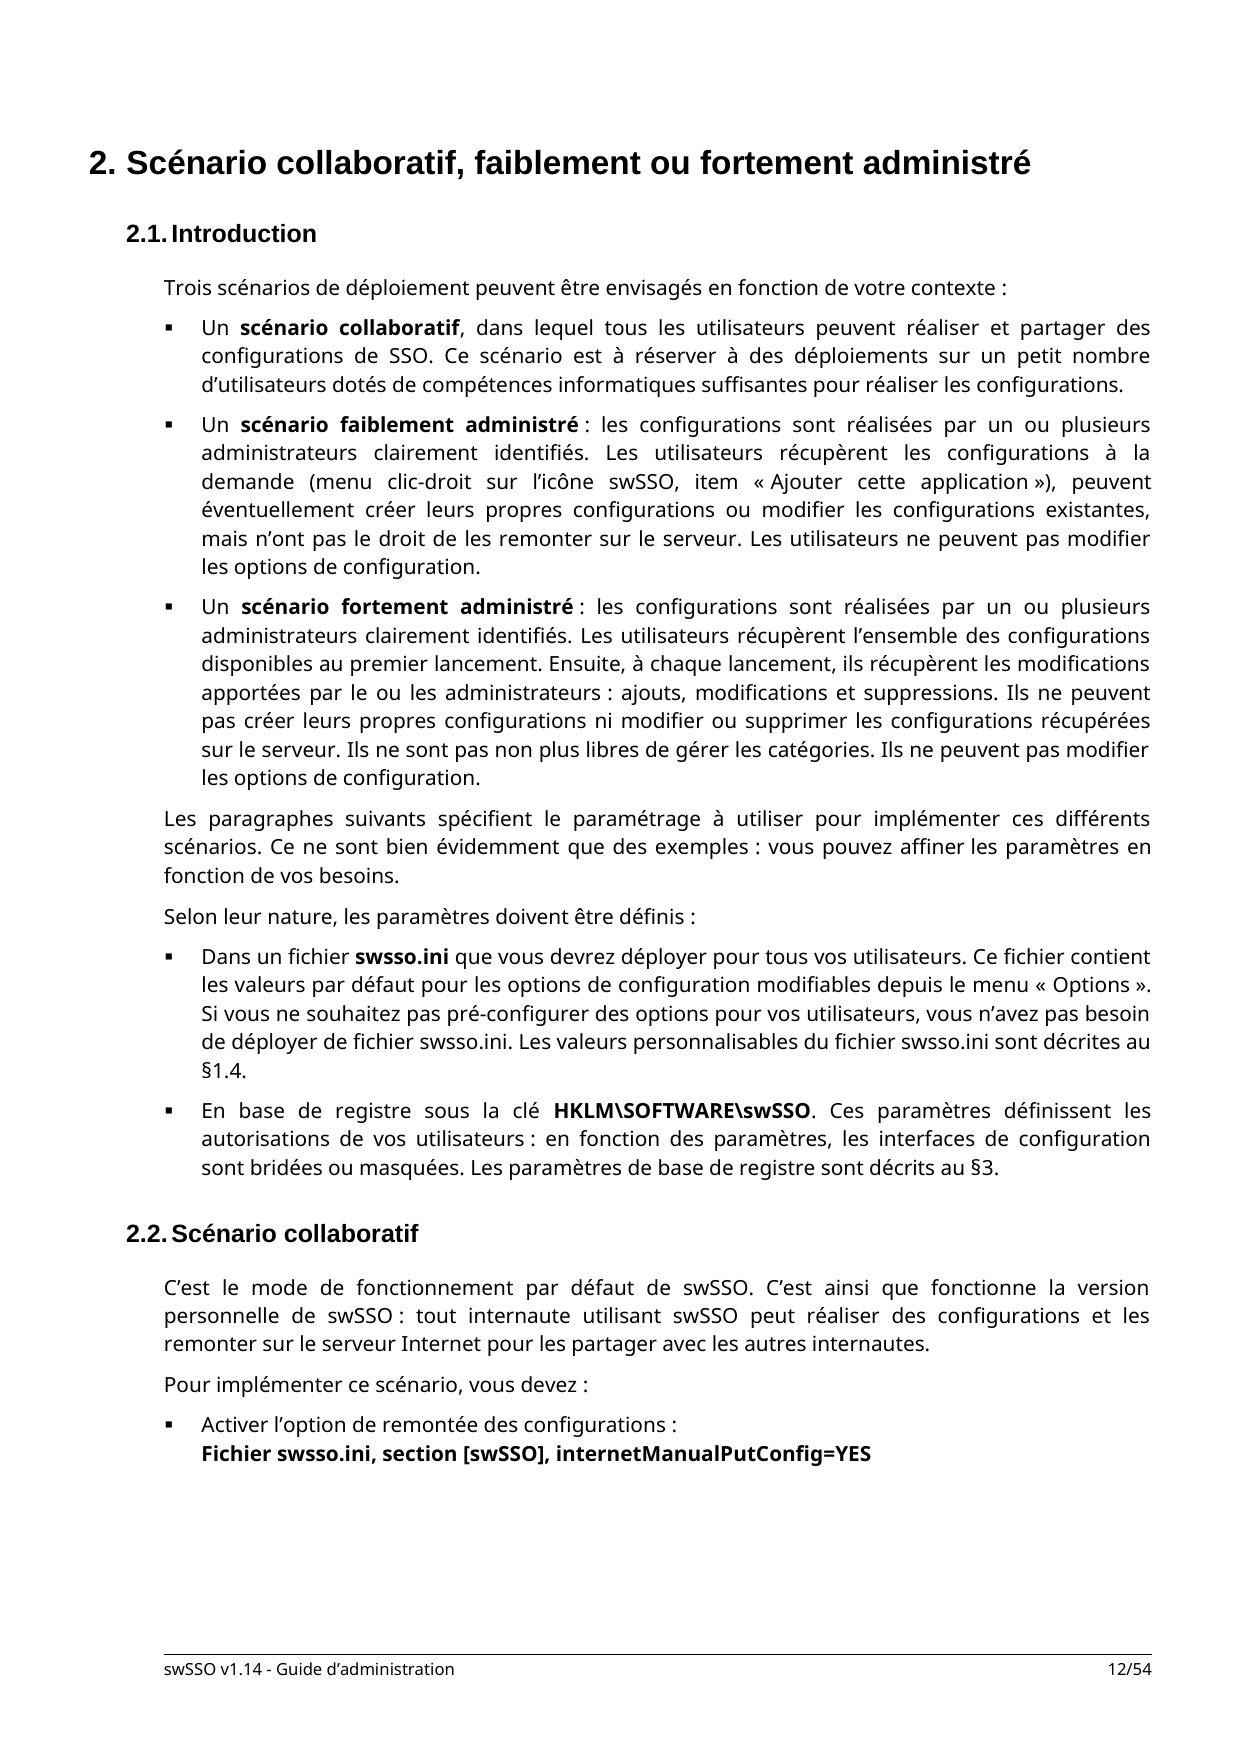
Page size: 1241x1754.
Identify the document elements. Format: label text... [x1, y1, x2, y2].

subtitle Scénario collaboratif [126, 1219, 1152, 1248]
text Pour implémenter ce scénario, vous devez : [164, 1370, 1152, 1399]
list Activer l’option de remontée des configurations : [164, 1411, 1152, 1439]
text C’est le mode de fonctionnement par défaut de swSSO. C’est ainsi que fonctionne la version personnelle de swSSO : tout internaute utilisant swSSO peut réaliser des configurations et les remonter sur le serveur Internet pour les partager avec les autres internautes. [164, 1273, 1152, 1358]
list En base de registre sous la clé HKLM\SOFTWARE\swSSO. Ces paramètres définissent les autorisations de vos utilisateurs : en fonction des paramètres, les interfaces de configuration sont bridées ou masquées. Les paramètres de base de registre sont décrits au §3. [164, 1096, 1152, 1181]
list Un scénario collaboratif, dans lequel tous les utilisateurs peuvent réaliser et partager des configurations de SSO. Ce scénario est à réserver à des déploiements sur un petit nombre d’utilisateurs dotés de compétences informatiques suffisantes pour réaliser les configurations. [164, 313, 1152, 398]
subtitle Scénario collaboratif, faiblement ou fortement administré [89, 143, 1152, 182]
text Les paragraphes suivants spécifient le paramétrage à utiliser pour implémenter ces différents scénarios. Ce ne sont bien évidemment que des exemples : vous pouvez affiner les paramètres en fonction de vos besoins. [164, 804, 1152, 889]
text Trois scénarios de déploiement peuvent être envisagés en fonction de votre contexte : [164, 273, 1152, 301]
list Un scénario fortement administré : les configurations sont réalisées par un ou plusieurs administrateurs clairement identifiés. Les utilisateurs récupèrent l’ensemble des configurations disponibles au premier lancement. Ensuite, à chaque lancement, ils récupèrent les modifications apportées par le ou les administrateurs : ajouts, modifications et suppressions. Ils ne peuvent pas créer leurs propres configurations ni modifier ou supprimer les configurations récupérées sur le serveur. Ils ne sont pas non plus libres de gérer les catégories. Ils ne peuvent pas modifier les options de configuration. [164, 592, 1152, 792]
text Selon leur nature, les paramètres doivent être définis : [164, 902, 1152, 930]
text Fichier swsso.ini, section [swSSO], internetManualPutConfig=YES [201, 1439, 1152, 1467]
list Dans un fichier swsso.ini que vous devrez déployer pour tous vos utilisateurs. Ce fichier contient les valeurs par défaut pour les options de configuration modifiables depuis le menu « Options ». Si vous ne souhaitez pas pré-configurer des options pour vos utilisateurs, vous n’avez pas besoin de déployer de fichier swsso.ini. Les valeurs personnalisables du fichier swsso.ini sont décrites au §1.4. [164, 942, 1152, 1084]
subtitle Introduction [126, 219, 1152, 248]
list Un scénario faiblement administré : les configurations sont réalisées par un ou plusieurs administrateurs clairement identifiés. Les utilisateurs récupèrent les configurations à la demande (menu clic-droit sur l’icône swSSO, item « Ajouter cette application »), peuvent éventuellement créer leurs propres configurations ou modifier les configurations existantes, mais n’ont pas le droit de les remonter sur le serveur. Les utilisateurs ne peuvent pas modifier les options de configuration. [164, 410, 1152, 581]
